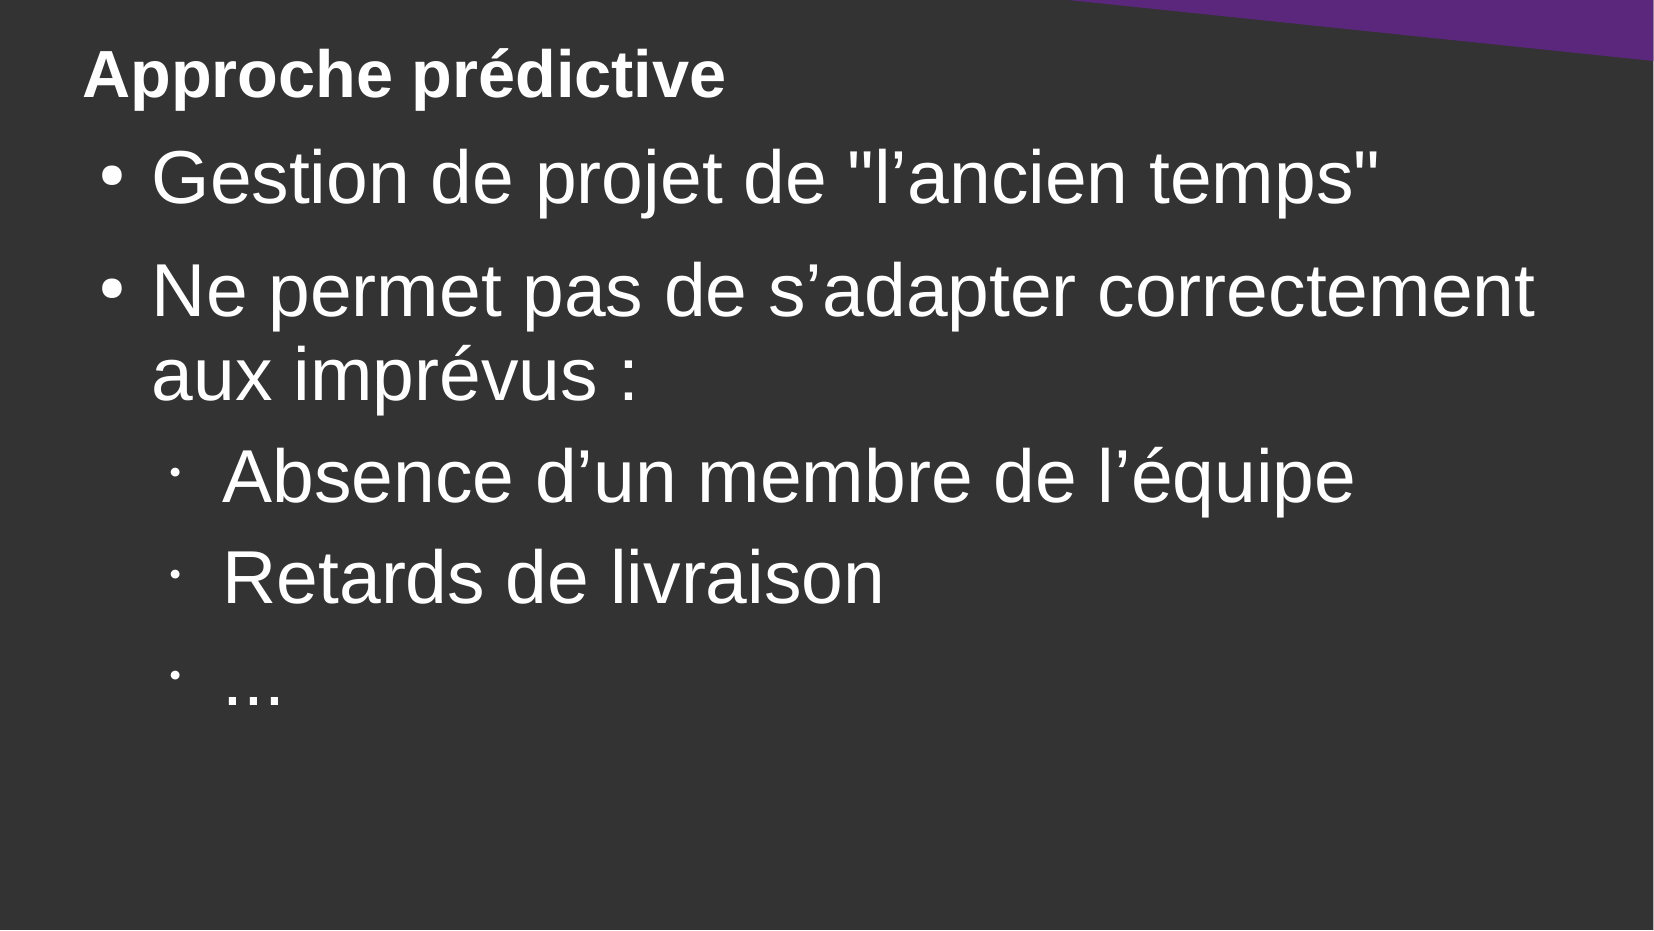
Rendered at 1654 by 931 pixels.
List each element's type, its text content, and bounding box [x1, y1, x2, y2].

list Gestion de projet de "l’ancien temps" Ne permet pas de s’adapter correctement aux imprévus : Absence d’un membre de l’équipe Retards de livraison ... [80, 135, 1620, 768]
text_box [1068, 0, 1654, 62]
title Approche prédictive [82, 37, 1571, 122]
